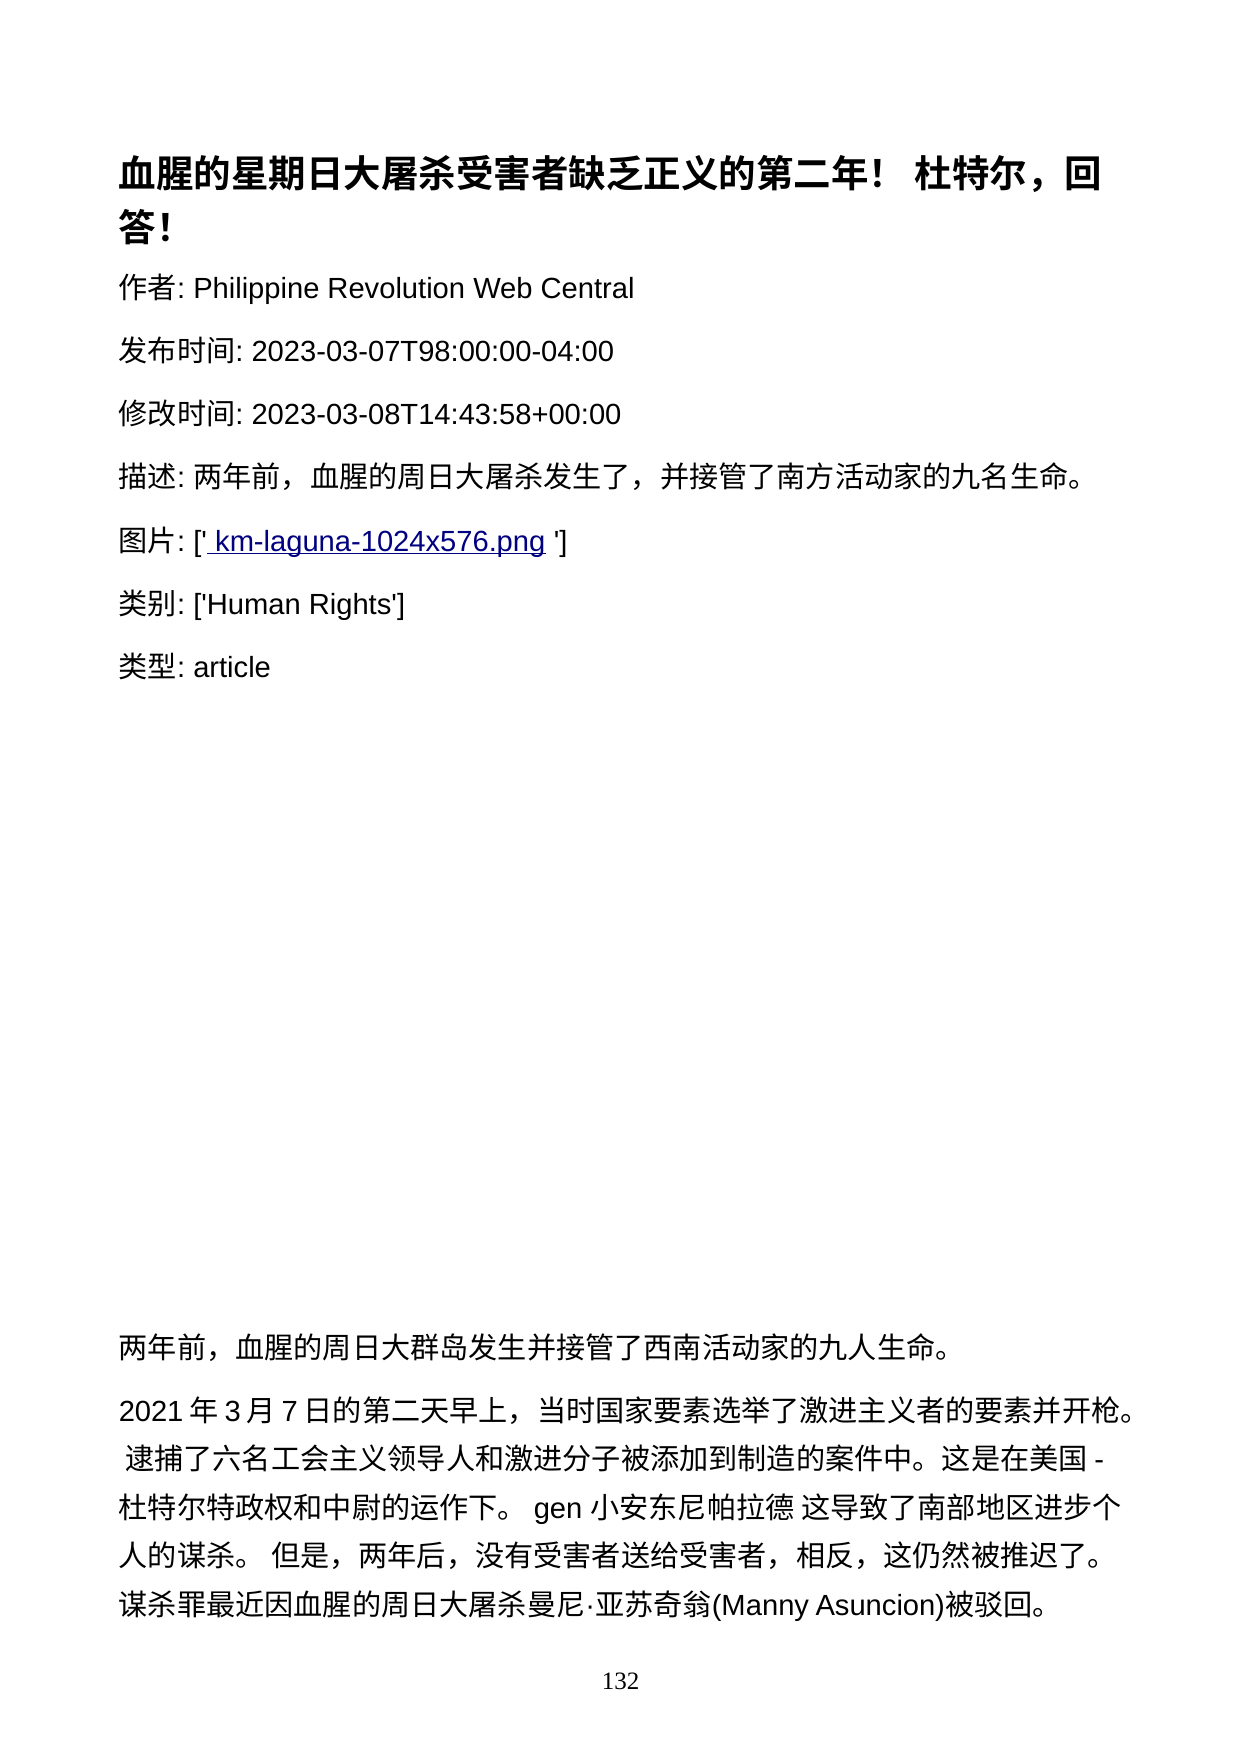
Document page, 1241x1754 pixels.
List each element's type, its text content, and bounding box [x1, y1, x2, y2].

text 类别: ['Human Rights'] [118, 580, 1122, 622]
text 描述: 两年前，血腥的周日大屠杀发生了，并接管了南方活动家的九名生命。 [118, 454, 1122, 496]
text 2021年3月7日的第二天早上，当时国家要素选举了激进主义者的要素并开枪。 逮捕了六名工会主义领导人和激进分子被添加到制造的案件中。这是在美国 - 杜特尔特政权和中尉的运作下。 gen 小安东尼帕拉德 这导致了南部地区进步个人的谋杀。 但是，两年后，没有受害者送给受害者，相反，这仍然被推迟了。谋杀罪最近因血腥的周日大屠杀曼尼·亚苏奇翁(Manny Asuncion)被驳回。 [118, 1387, 1122, 1624]
text 图片: [' km-laguna-1024x576.png '] [118, 517, 1122, 559]
text 作者: Philippine Revolution Web Central [118, 264, 1122, 307]
text 发布时间: 2023-03-07T98:00:00-04:00 [118, 328, 1122, 370]
text 修改时间: 2023-03-08T14:43:58+00:00 [118, 391, 1122, 433]
subtitle 血腥的星期日大屠杀受害者缺乏正义的第二年！ 杜特尔，回答！ [118, 143, 1122, 252]
text 类型: article [118, 643, 1122, 686]
text 两年前，血腥的周日大群岛发生并接管了西南活动家的九人生命。 [118, 706, 1122, 1367]
